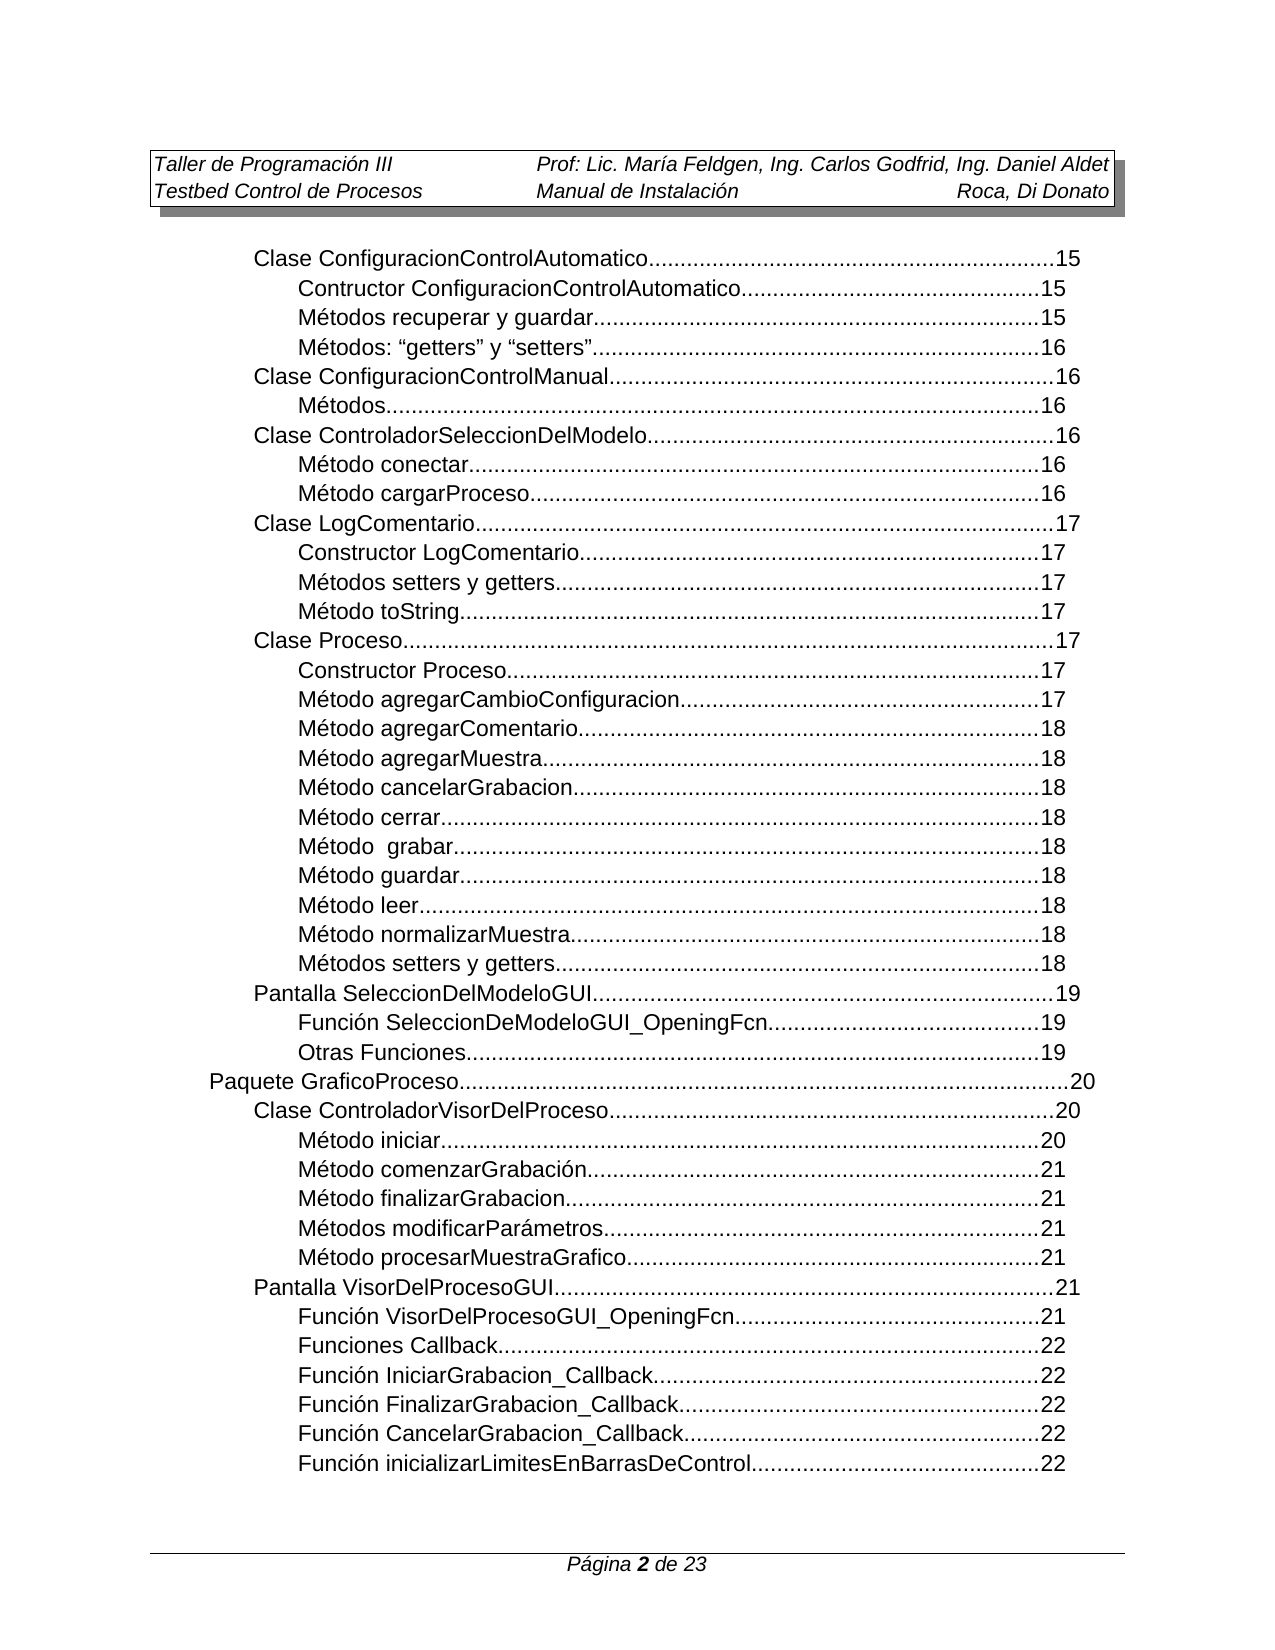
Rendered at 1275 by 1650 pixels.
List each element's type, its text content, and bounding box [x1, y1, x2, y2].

text Clase ControladorVisorDelProceso 20 [209, 1098, 1125, 1123]
text Métodos recuperar y guardar 15 [238, 305, 1125, 330]
text Métodos setters y getters 18 [238, 951, 1125, 977]
text Método procesarMuestraGrafico 21 [238, 1245, 1125, 1270]
text Clase LogComentario 17 [209, 510, 1125, 536]
text Función FinalizarGrabacion_Callback 22 [238, 1392, 1125, 1417]
text Método guardar 18 [238, 863, 1125, 888]
text Clase ControladorSeleccionDelModelo 16 [209, 422, 1125, 448]
text Contructor ConfiguracionControlAutomatico 15 [238, 275, 1125, 301]
text Método toString 17 [238, 598, 1125, 624]
text Clase ConfiguracionControlManual 16 [209, 363, 1125, 389]
text Método cargarProceso 16 [238, 481, 1125, 507]
text Constructor Proceso 17 [238, 657, 1125, 683]
text Método cerrar 18 [238, 804, 1125, 830]
text Constructor LogComentario 17 [238, 540, 1125, 565]
text Función VisorDelProcesoGUI_OpeningFcn 21 [238, 1303, 1125, 1329]
text Método leer 18 [238, 892, 1125, 918]
text Método agregarComentario 18 [238, 716, 1125, 742]
text Métodos: “getters” y “setters”. 16 [238, 334, 1125, 360]
text Pantalla SeleccionDelModeloGUI 19 [209, 980, 1125, 1006]
text Pantalla VisorDelProcesoGUI 21 [209, 1274, 1125, 1300]
text Función inicializarLimitesEnBarrasDeControl 22 [238, 1450, 1125, 1476]
text Métodos setters y getters 17 [238, 569, 1125, 595]
text Método finalizarGrabacion 21 [238, 1186, 1125, 1212]
text Clase Proceso 17 [209, 628, 1125, 653]
text Métodos modificarParámetros 21 [238, 1215, 1125, 1241]
text Función SeleccionDeModeloGUI_OpeningFcn 19 [238, 1010, 1125, 1035]
text Clase ConfiguracionControlAutomatico 15 [209, 246, 1125, 272]
text Método conectar 16 [238, 452, 1125, 477]
text Método grabar 18 [238, 833, 1125, 859]
text Método agregarCambioConfiguracion 17 [238, 687, 1125, 712]
text Otras Funciones 19 [238, 1039, 1125, 1065]
text Método agregarMuestra 18 [238, 745, 1125, 771]
text Método comenzarGrabación 21 [238, 1157, 1125, 1182]
text Funciones Callback 22 [238, 1333, 1125, 1358]
text Función CancelarGrabacion_Callback 22 [238, 1421, 1125, 1447]
text Función IniciarGrabacion_Callback 22 [238, 1362, 1125, 1388]
text Método normalizarMuestra 18 [238, 922, 1125, 947]
text Paquete GraficoProceso 20 [179, 1068, 1125, 1094]
text Método cancelarGrabacion 18 [238, 775, 1125, 800]
text Métodos 16 [238, 393, 1125, 418]
text Método iniciar 20 [238, 1127, 1125, 1153]
